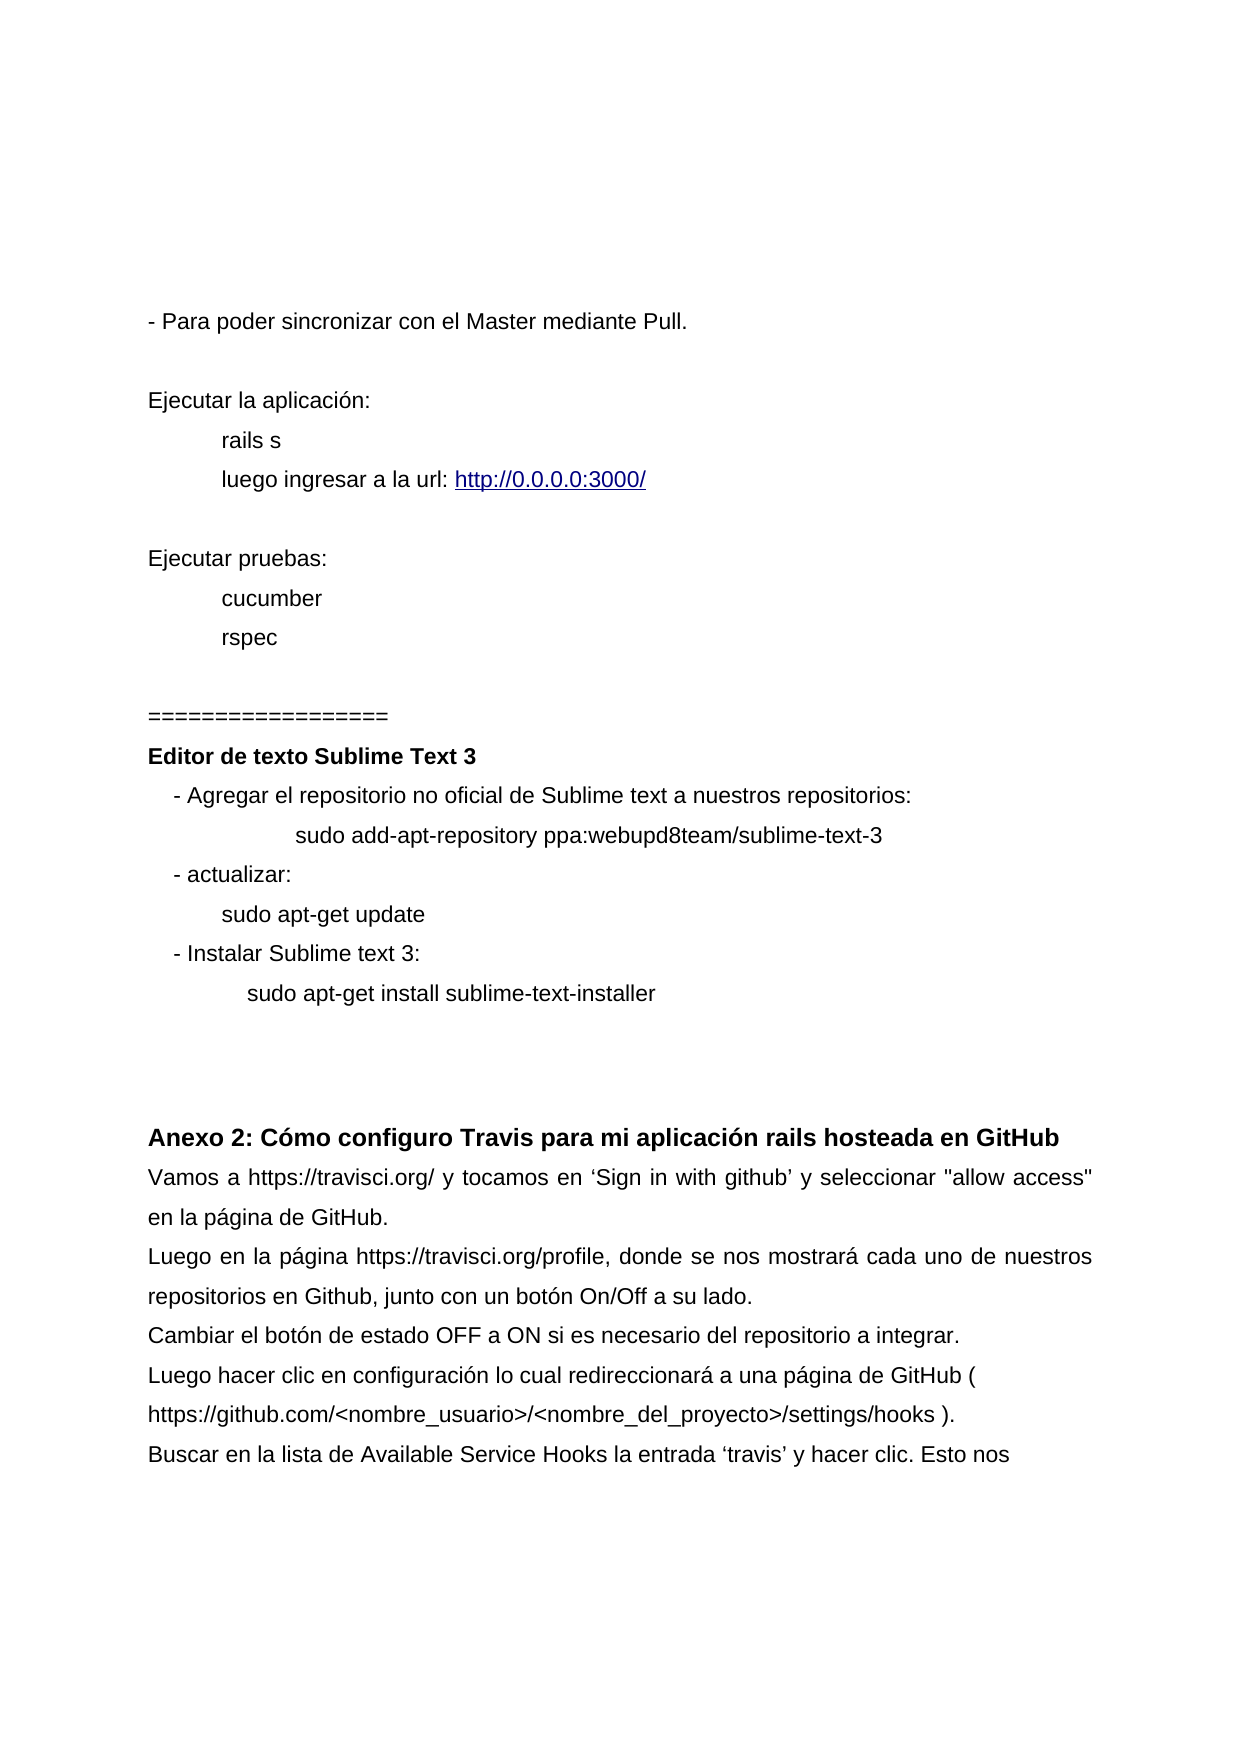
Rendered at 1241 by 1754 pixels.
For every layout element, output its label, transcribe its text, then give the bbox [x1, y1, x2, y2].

text sudo add-apt-repository ppa:webupd8team/sublime-text-3 [148, 822, 1093, 848]
text - Agregar el repositorio no oficial de Sublime text a nuestros repositorios: [148, 782, 1093, 808]
text - actualizar: [148, 861, 1093, 887]
text Ejecutar pruebas: [148, 545, 1093, 572]
text sudo apt-get update [148, 901, 1093, 927]
text luego ingresar a la url: http://0.0.0.0:3000/ [148, 466, 1093, 493]
text ================== [148, 703, 1093, 729]
text Buscar en la lista de Available Service Hooks la entrada ‘travis’ y hacer clic. Esto nos [148, 1441, 1093, 1467]
text - Para poder sincronizar con el Master mediante Pull. [148, 308, 1093, 335]
text Cambiar el botón de estado OFF a ON si es necesario del repositorio a integrar. [148, 1322, 1093, 1348]
text Editor de texto Sublime Text 3 [148, 743, 1093, 769]
text rails s [148, 427, 1093, 453]
text rspec [148, 624, 1093, 651]
text Luego en la página https://travis­ci.org/profile, donde se nos mostrará cada uno de nuestros repositorios en Github, junto con un botón On/Off a su lado. [148, 1243, 1093, 1309]
text - Instalar Sublime text 3: [148, 940, 1093, 966]
text sudo apt-get install sublime-text-installer [148, 979, 1093, 1006]
text https://github.com/<nombre_usuario>/<nombre_del_proyecto>/settings/hooks ). [148, 1401, 1093, 1427]
text Ejecutar la aplicación: [148, 387, 1093, 414]
text cucumber [148, 585, 1093, 611]
text Vamos a https://travis­ci.org/ y tocamos en ‘Sign in with github’ y seleccionar "allow access" en la página de GitHub. [148, 1164, 1093, 1230]
subtitle Anexo 2: Cómo configuro Travis para mi aplicación rails hosteada en GitHub [148, 1123, 1093, 1152]
text Luego hacer clic en configuración lo cual redireccionará a una página de GitHub ( [148, 1362, 1093, 1388]
